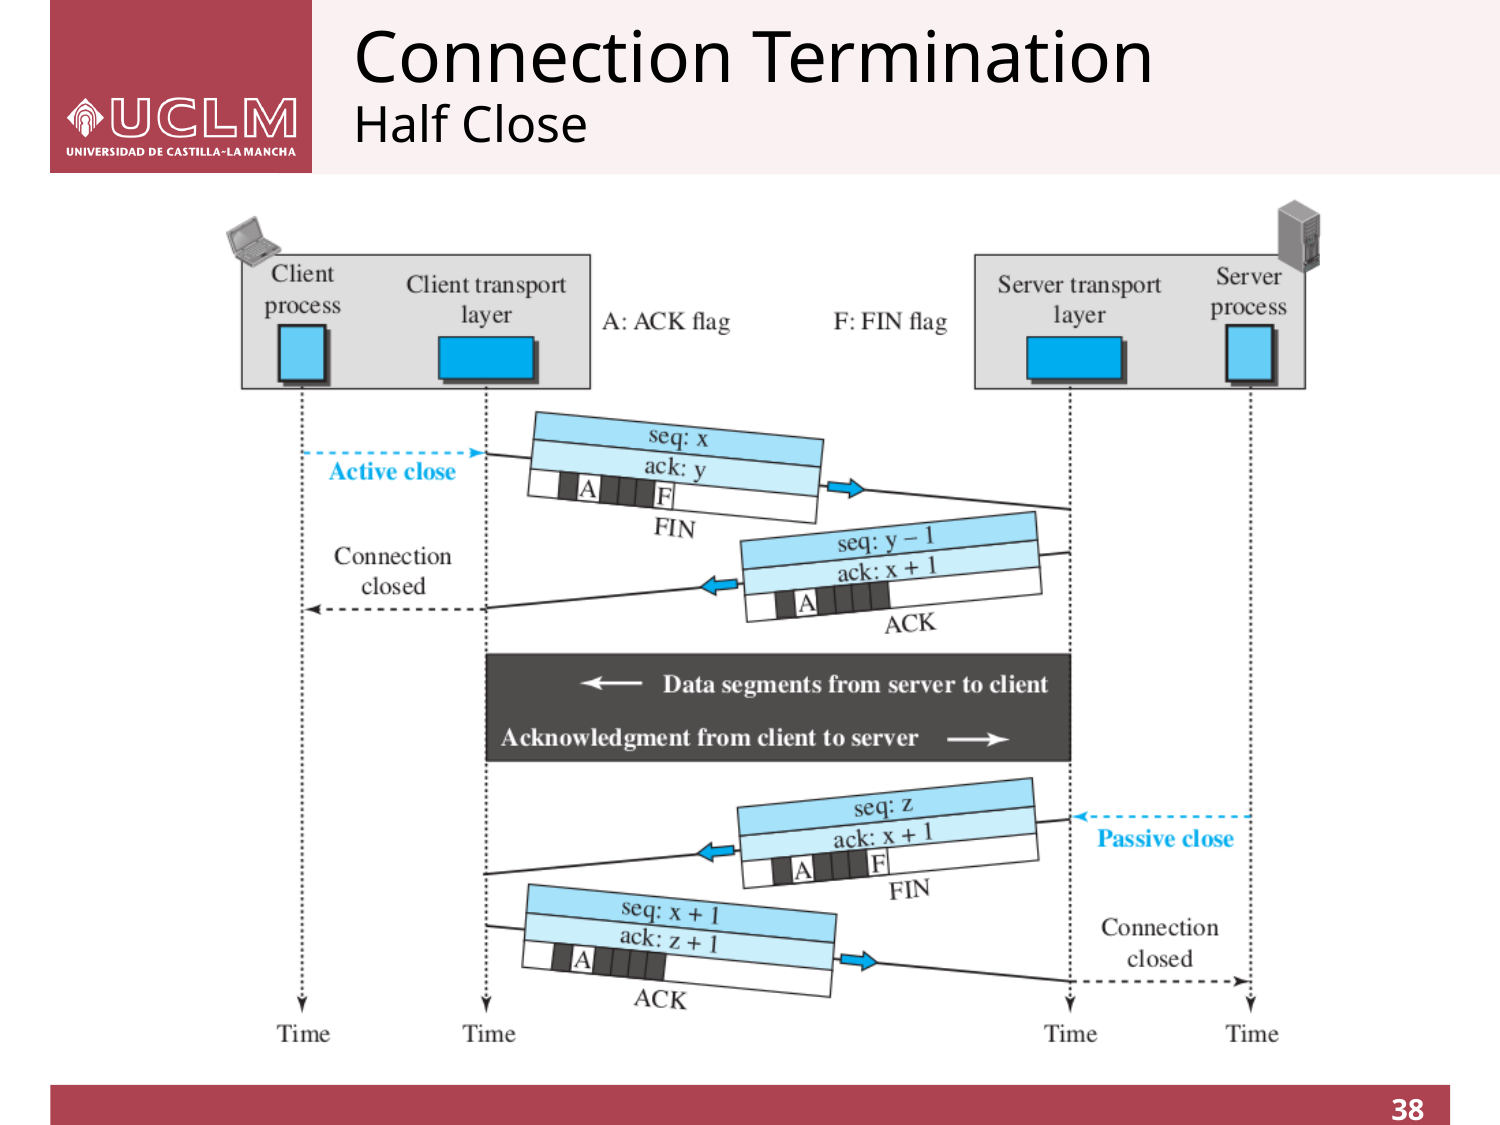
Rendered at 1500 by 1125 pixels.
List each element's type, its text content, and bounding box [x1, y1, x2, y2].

picture [50, 0, 312, 173]
title Connection Termination Half Close [353, 6, 1425, 168]
picture [206, 189, 1335, 1068]
